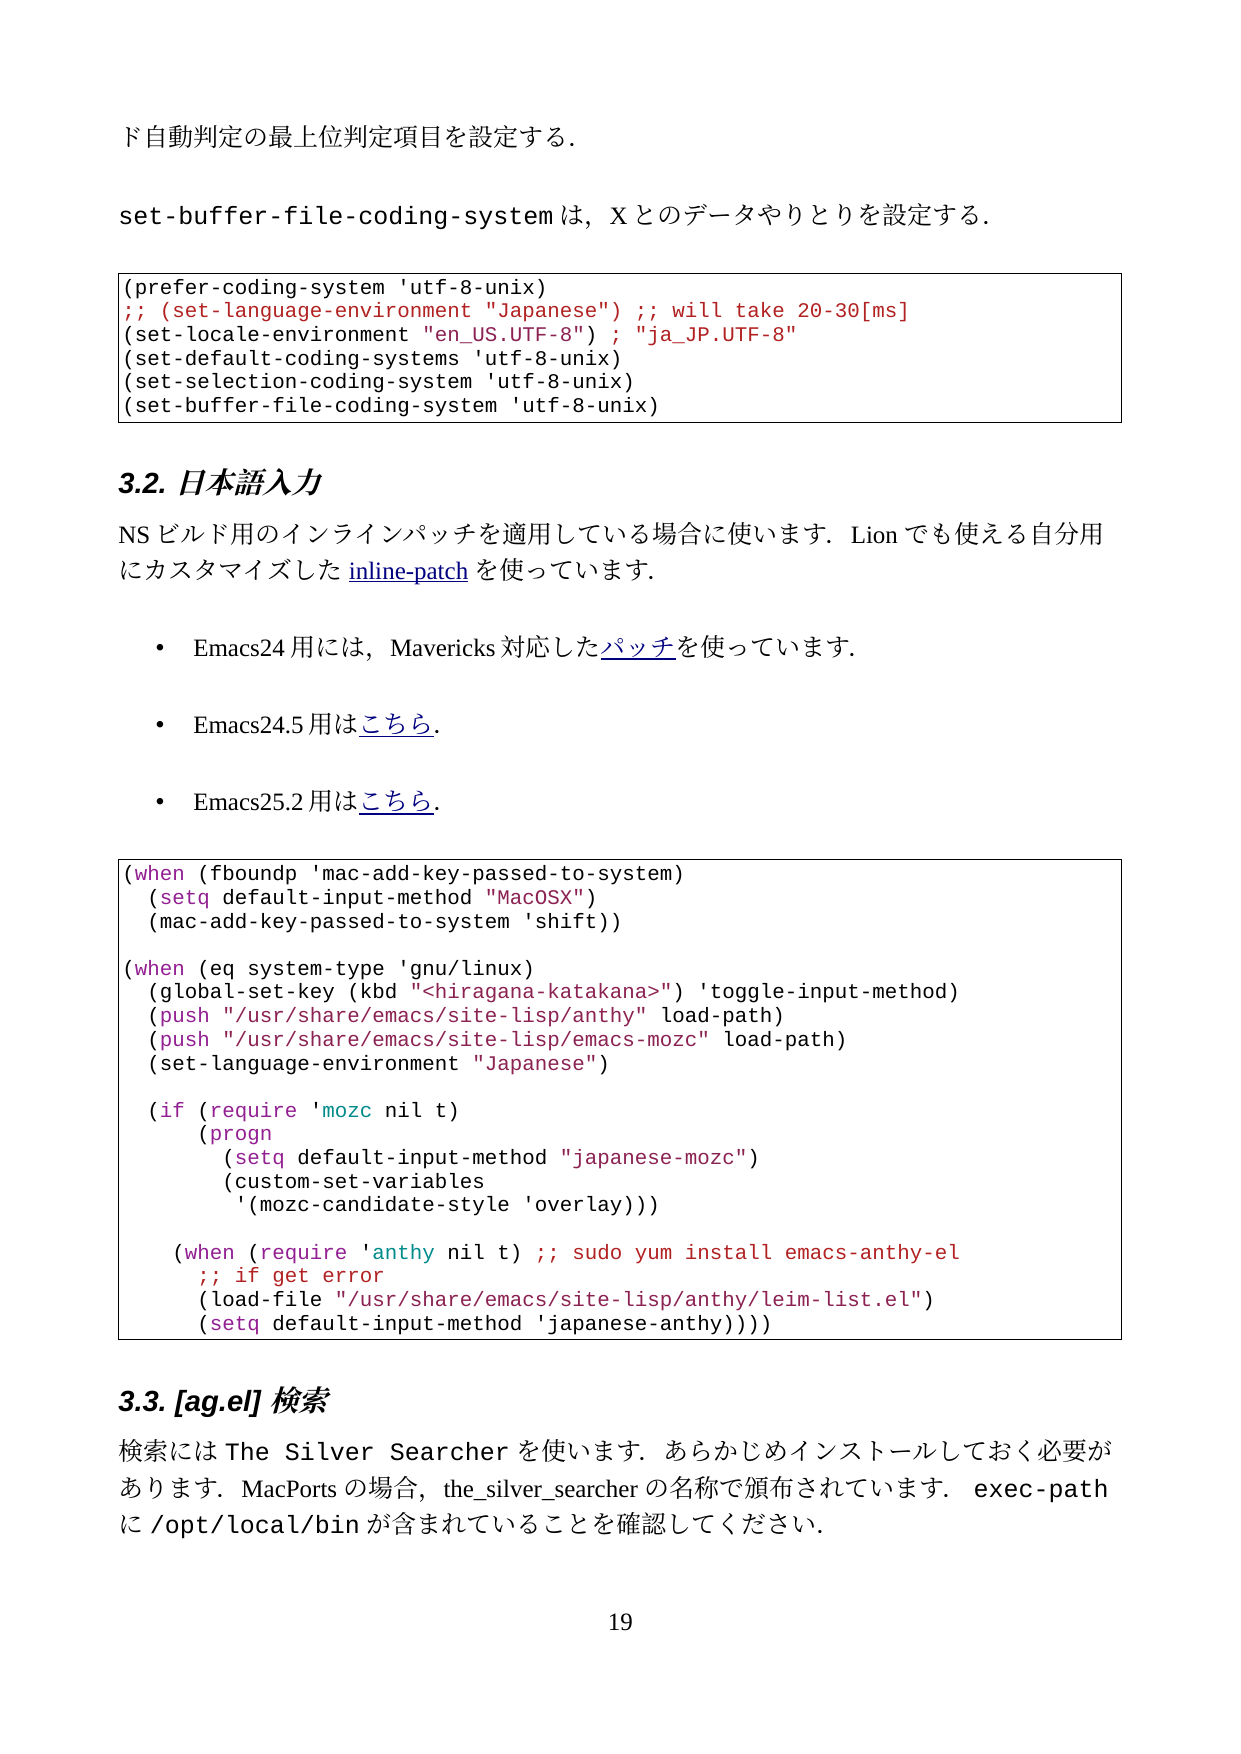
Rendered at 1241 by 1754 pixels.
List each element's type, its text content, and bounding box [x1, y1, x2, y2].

text ド自動判定の最上位判定項目を設定する． [118, 118, 1122, 183]
text (set-selection-coding-system 'utf-8-unix) [119, 367, 1121, 391]
text (progn [119, 1119, 1121, 1143]
text (push "/usr/share/emacs/site-lisp/emacs-mozc" load-path) [119, 1025, 1121, 1048]
text set-buffer-file-coding-system は，Xとのデータやりとりを設定する． [118, 195, 1122, 260]
text (set-buffer-file-coding-system 'utf-8-unix) [119, 391, 1121, 422]
text (custom-set-variables [119, 1167, 1121, 1190]
text ;; (set-language-environment "Japanese") ;; will take 20-30[ms] [119, 296, 1121, 320]
text (set-default-coding-systems 'utf-8-unix) [119, 344, 1121, 367]
text (setq default-input-method "MacOSX") [119, 883, 1121, 907]
text (if (require 'mozc nil t) [119, 1096, 1121, 1119]
subtitle [ag.el] 検索 [118, 1378, 1122, 1419]
text (load-file "/usr/share/emacs/site-lisp/anthy/leim-list.el") [119, 1285, 1121, 1309]
text (setq default-input-method "japanese-mozc") [119, 1143, 1121, 1167]
text (when (fboundp 'mac-add-key-passed-to-system) [119, 860, 1121, 883]
list Emacs25.2用はこちら． [156, 782, 1122, 847]
text (when (eq system-type 'gnu/linux) [119, 954, 1121, 978]
text 検索には The Silver Searcher を使います．あらかじめインストールしておく必要があります．MacPorts の場合，the_silver_searcher の名称で頒布されています． exec-path に /opt/local/bin が含まれていることを確認してください． [118, 1432, 1122, 1569]
text NSビルド用のインラインパッチを適用している場合に使います．Lion でも使える自分用にカスタマイズした inline-patch を使っています． [118, 514, 1122, 615]
text (setq default-input-method 'japanese-anthy)))) [119, 1309, 1121, 1339]
text ;; if get error [119, 1261, 1121, 1285]
text (set-language-environment "Japanese") [119, 1048, 1121, 1072]
text (prefer-coding-system 'utf-8-unix) [119, 274, 1121, 296]
text (mac-add-key-passed-to-system 'shift)) [119, 907, 1121, 930]
text (when (require 'anthy nil t) ;; sudo yum install emacs-anthy-el [119, 1238, 1121, 1261]
text (set-locale-environment "en_US.UTF-8") ; "ja_JP.UTF-8" [119, 320, 1121, 344]
text (push "/usr/share/emacs/site-lisp/anthy" load-path) [119, 1001, 1121, 1025]
list Emacs24.5用はこちら． [156, 705, 1122, 769]
list Emacs24用には，Mavericks対応したパッチを使っています． [156, 627, 1122, 692]
text '(mozc-candidate-style 'overlay))) [119, 1190, 1121, 1214]
text (global-set-key (kbd "<hiragana-katakana>") 'toggle-input-method) [119, 978, 1121, 1001]
subtitle 日本語入力 [118, 460, 1122, 502]
